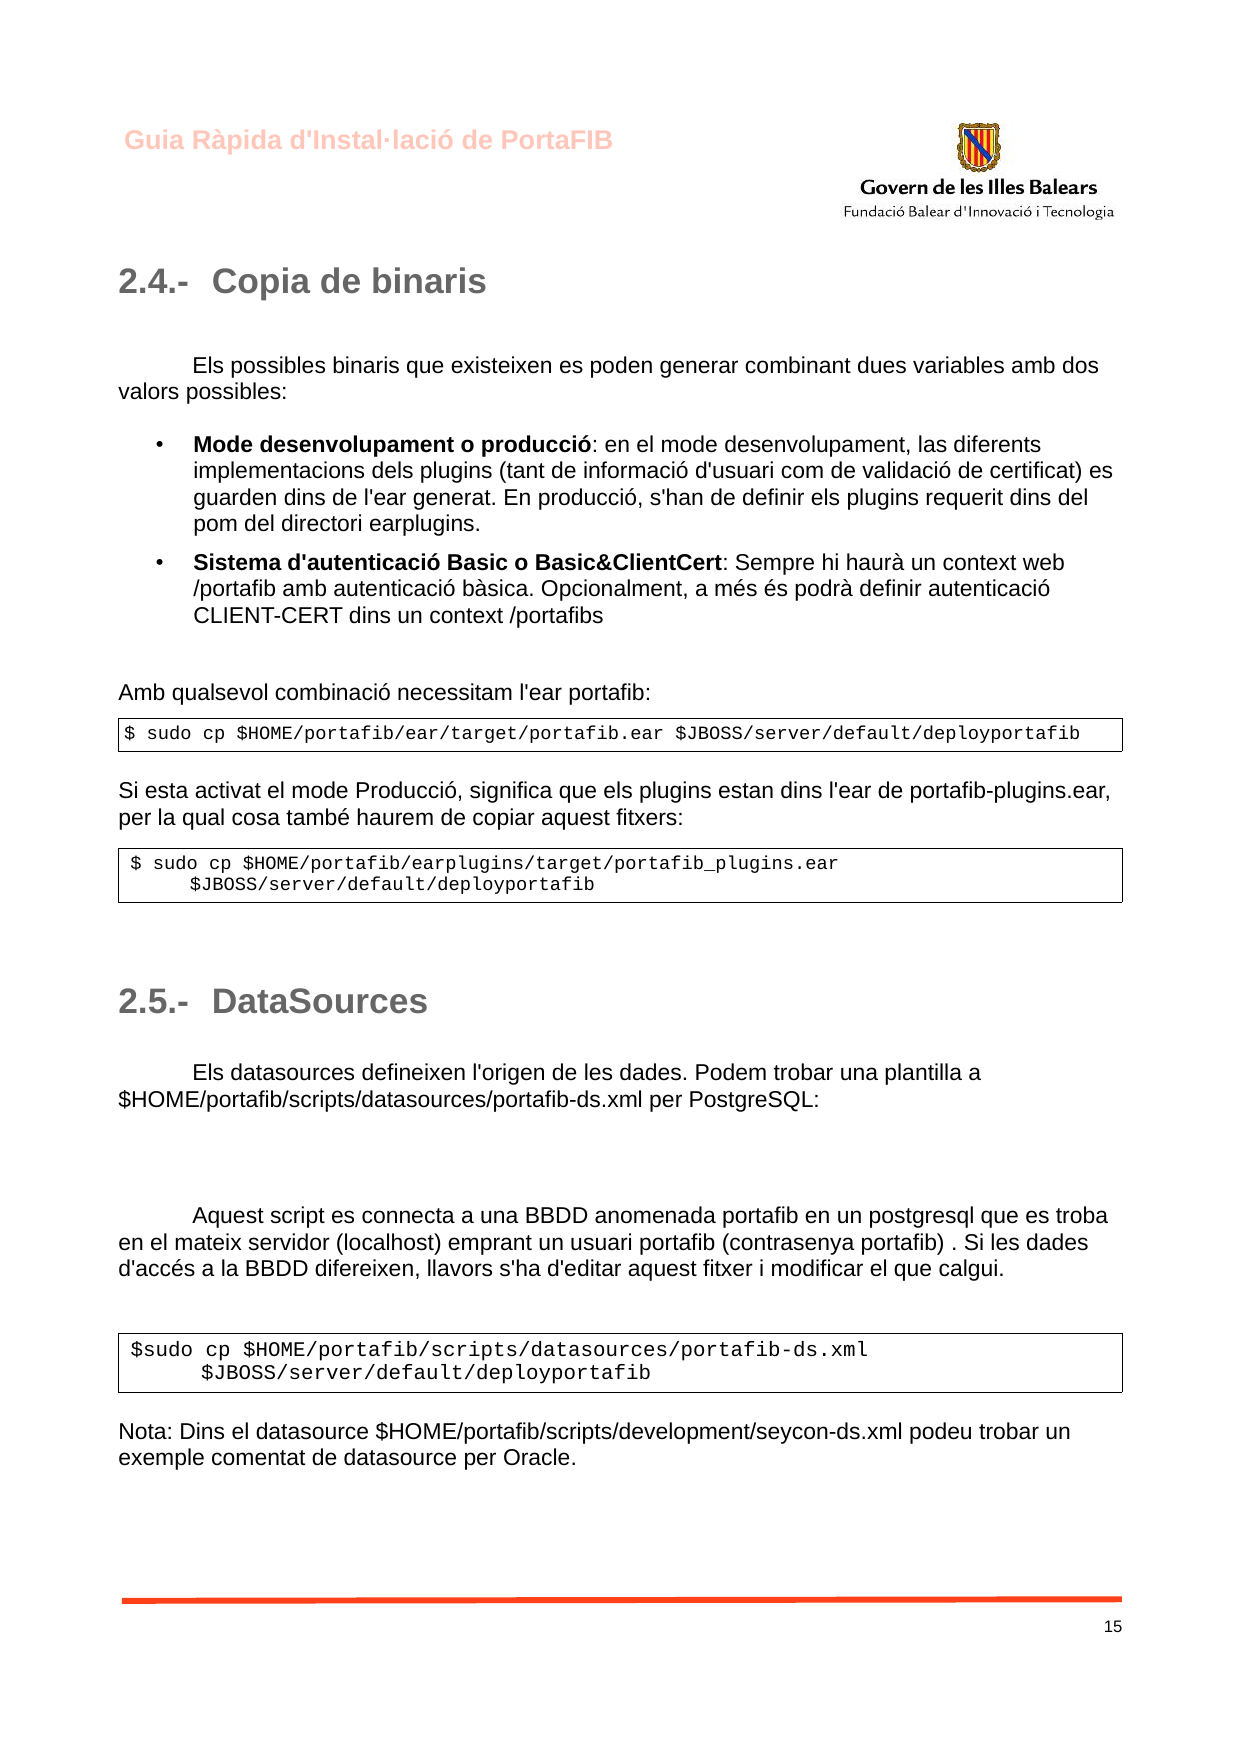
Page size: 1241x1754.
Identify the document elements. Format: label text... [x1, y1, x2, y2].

table_header $ sudo cp $HOME/portafib/earplugins/target/portafib_plugins.ear $JBOSS/server/default/deployportafib [119, 849, 1122, 902]
text Els datasources defineixen l'origen de les dades. Podem trobar una plantilla a $HOME/portafib/scripts/datasources/portafib-ds.xml per PostgreSQL: [118, 1059, 1122, 1112]
text Els possibles binaris que existeixen es poden generar combinant dues variables amb dos valors possibles: [118, 352, 1122, 405]
text Nota: Dins el datasource $HOME/portafib/scripts/development/seycon-ds.xml podeu trobar un exemple comentat de datasource per Oracle. [118, 1418, 1122, 1471]
list Mode desenvolupament o producció: en el mode desenvolupament, las diferents implementacions dels plugins (tant de informació d'usuari com de validació de certificat) es guarden dins de l'ear generat. En producció, s'han de definir els plugins requerit dins del pom del directori earplugins. [156, 431, 1122, 536]
table_header $sudo cp $HOME/portafib/scripts/datasources/portafib-ds.xml $JBOSS/server/default/deployportafib [119, 1334, 1122, 1392]
table_header $ sudo cp $HOME/portafib/ear/target/portafib.ear $JBOSS/server/default/deployportafib [119, 719, 1122, 751]
text Amb qualsevol combinació necessitam l'ear portafib: [118, 679, 1122, 706]
subtitle DataSources [118, 980, 1122, 1021]
text Si esta activat el mode Producció, significa que els plugins estan dins l'ear de portafib-plugins.ear, per la qual cosa també haurem de copiar aquest fitxers: [118, 777, 1122, 830]
list Sistema d'autenticació Basic o Basic&ClientCert: Sempre hi haurà un context web /portafib amb autenticació bàsica. Opcionalment, a més és podrà definir autenticació CLIENT-CERT dins un context /portafibs [156, 549, 1122, 628]
text Aquest script es connecta a una BBDD anomenada portafib en un postgresql que es troba en el mateix servidor (localhost) emprant un usuari portafib (contrasenya portafib) . Si les dades d'accés a la BBDD difereixen, llavors s'ha d'editar aquest fitxer i modificar el que calgui. [118, 1202, 1122, 1281]
picture [840, 123, 1117, 220]
subtitle Copia de binaris [118, 260, 1122, 301]
